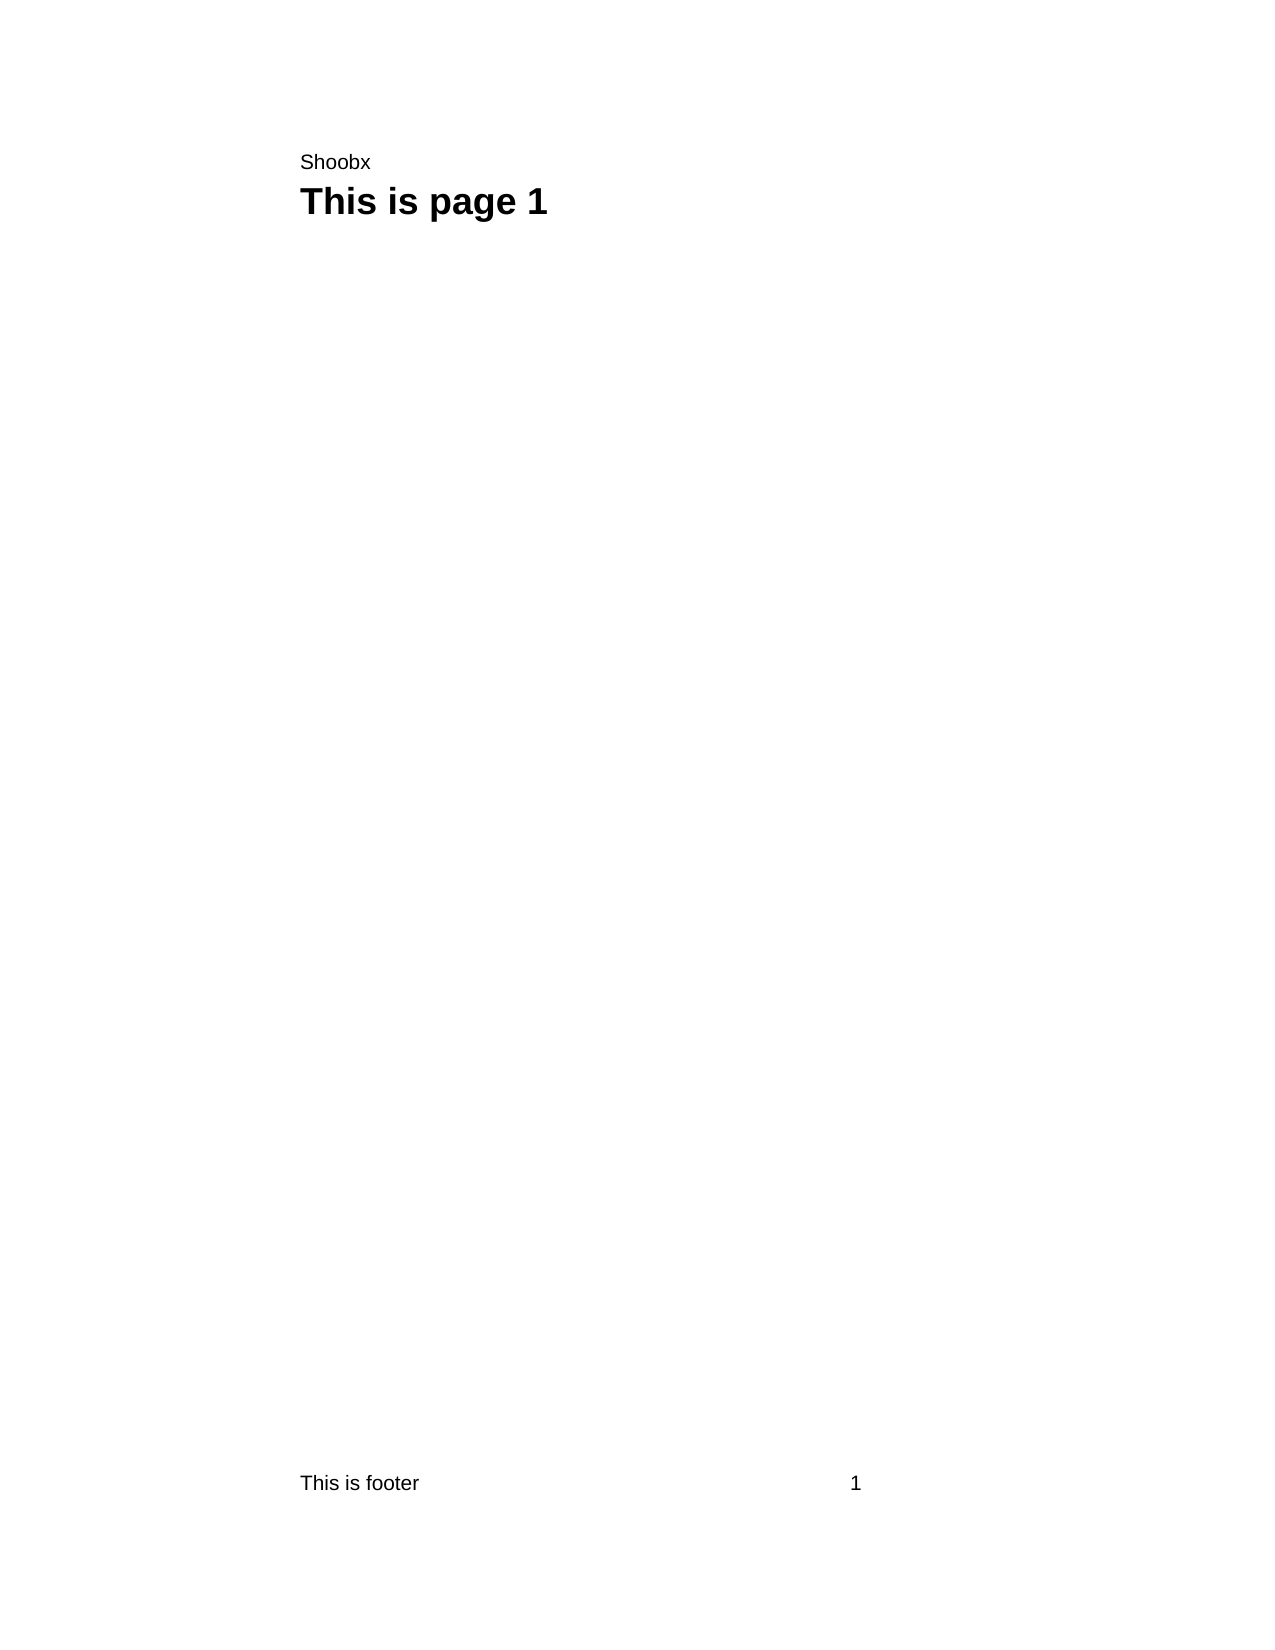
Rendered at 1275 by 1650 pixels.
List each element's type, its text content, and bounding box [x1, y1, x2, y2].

subtitle This is page 1 [300, 179, 1125, 223]
